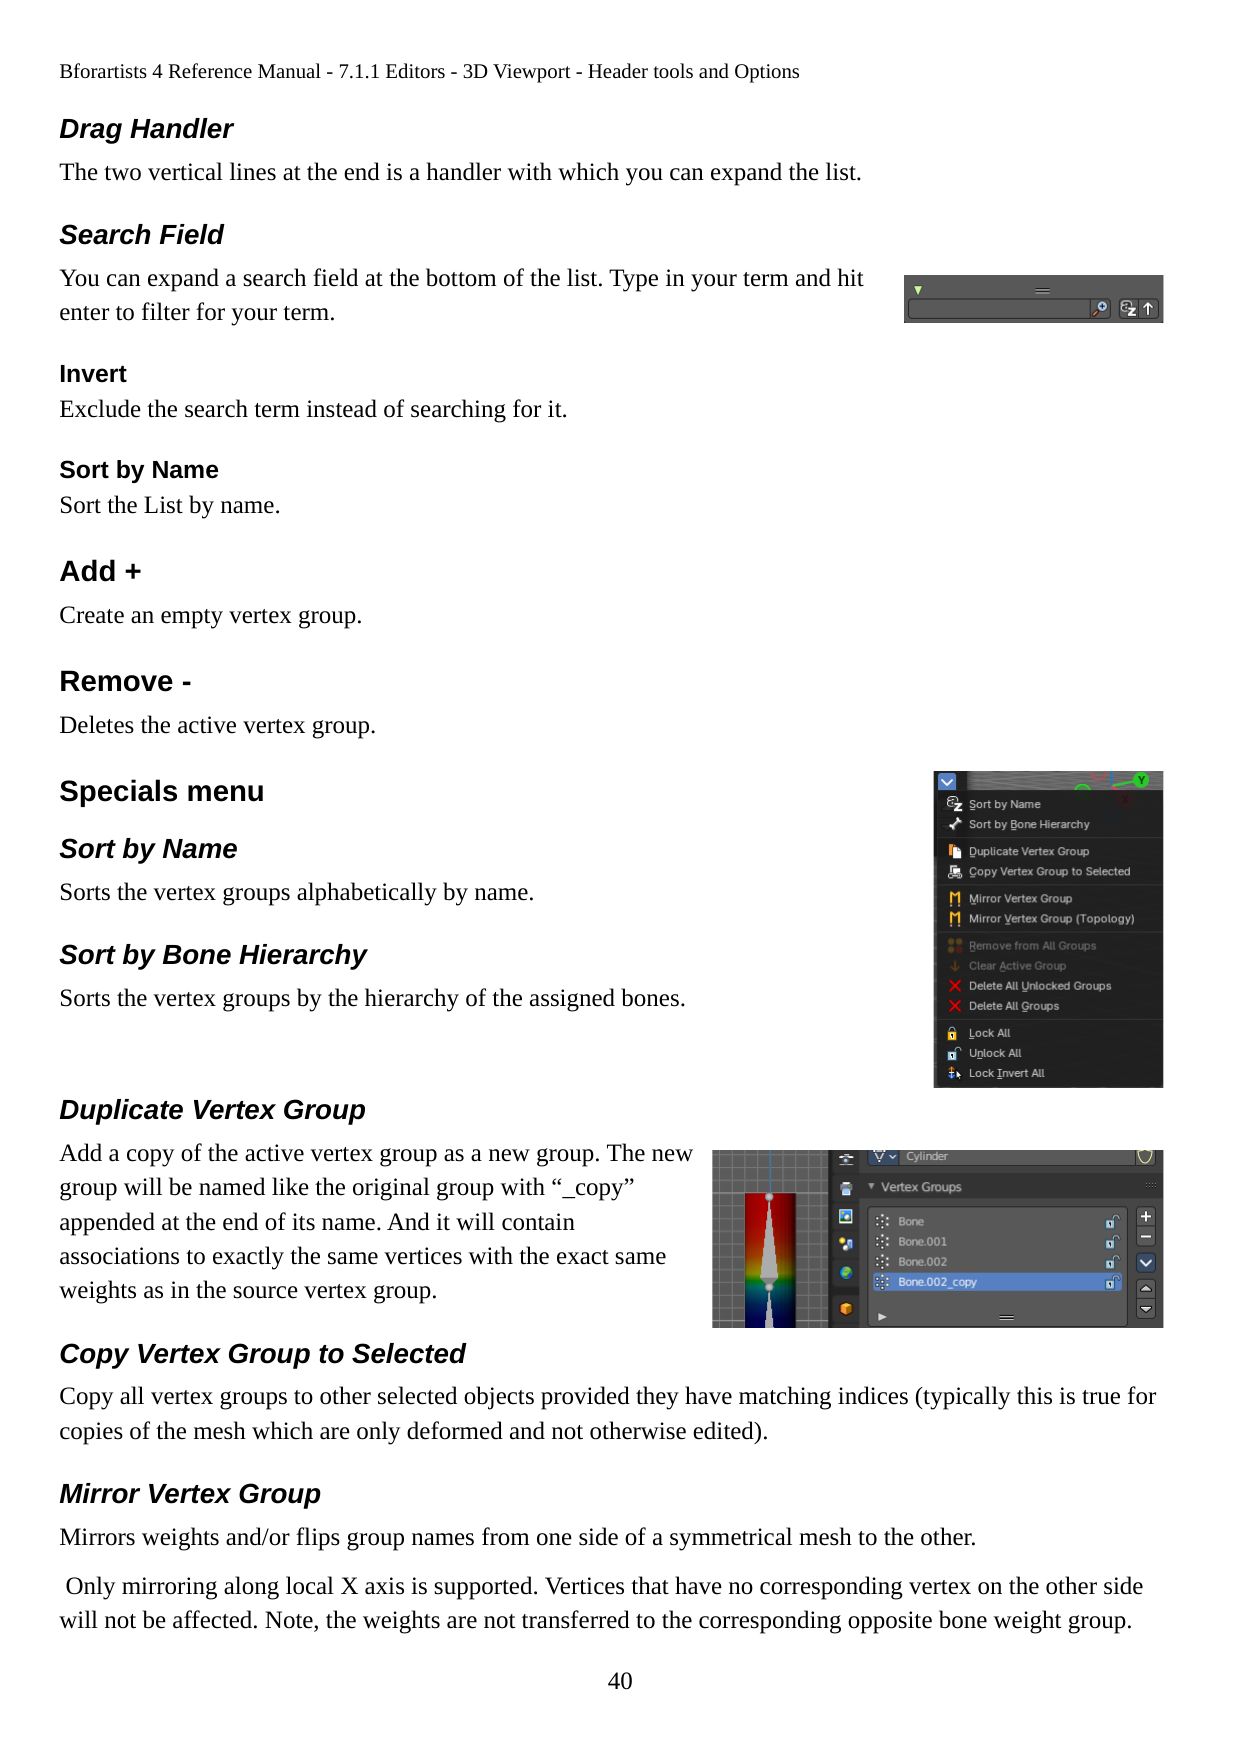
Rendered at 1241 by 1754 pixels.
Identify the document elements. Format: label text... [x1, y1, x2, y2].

text Create an empty vertex group. [59, 600, 1181, 629]
text Sorts the vertex groups by the hierarchy of the assigned bones. [59, 983, 933, 1011]
subtitle Sort by Name [59, 455, 1181, 484]
subtitle [1164, 832, 1181, 864]
text Only mirroring along local X axis is supported. Vertices that have no corresponding vertex on the other side will not be affected. Note, the weights are not transferred to the corresponding opposite bone weight group. [59, 1571, 1181, 1634]
subtitle Invert [59, 359, 1181, 387]
text Exclude the search term instead of searching for it. [59, 394, 1181, 422]
subtitle Sort by Bone Hierarchy [59, 938, 933, 970]
subtitle Remove - [59, 664, 1181, 697]
text Deletes the active vertex group. [59, 710, 1181, 739]
subtitle [1164, 773, 1181, 807]
picture [933, 771, 1164, 1088]
subtitle Add + [59, 554, 1181, 587]
subtitle Drag Handler [59, 113, 1181, 144]
picture [904, 275, 1164, 323]
subtitle Sort by Name [59, 832, 933, 864]
text Add a copy of the active vertex group as a new group. The new group will be named like the original group with “_copy” appended at the end of its name. And it will contain associations to exactly the same vertices with the exact same weights as in the source vertex group. [59, 1138, 1181, 1304]
subtitle Mirror Vertex Group [59, 1477, 1181, 1509]
text Copy all vertex groups to other selected objects provided they have matching indices (typically this is true for copies of the mesh which are only deformed and not otherwise edited). [59, 1381, 1181, 1445]
text Sort the List by name. [59, 490, 1181, 519]
subtitle [1164, 938, 1181, 970]
subtitle Copy Vertex Group to Selected [59, 1337, 1181, 1369]
text Mirrors weights and/or flips group names from one side of a symmetrical mesh to the other. [59, 1522, 1181, 1551]
subtitle Search Field [59, 218, 1181, 250]
text Sorts the vertex groups alphabetically by name. [59, 877, 933, 905]
text The two vertical lines at the end is a handler with which you can expand the list. [59, 157, 1181, 186]
subtitle Duplicate Vertex Group [59, 1093, 1181, 1125]
subtitle Specials menu [59, 773, 933, 807]
picture [712, 1150, 1164, 1328]
text You can expand a search field at the bottom of the list. Type in your term and hit enter to filter for your term. [59, 263, 1181, 326]
